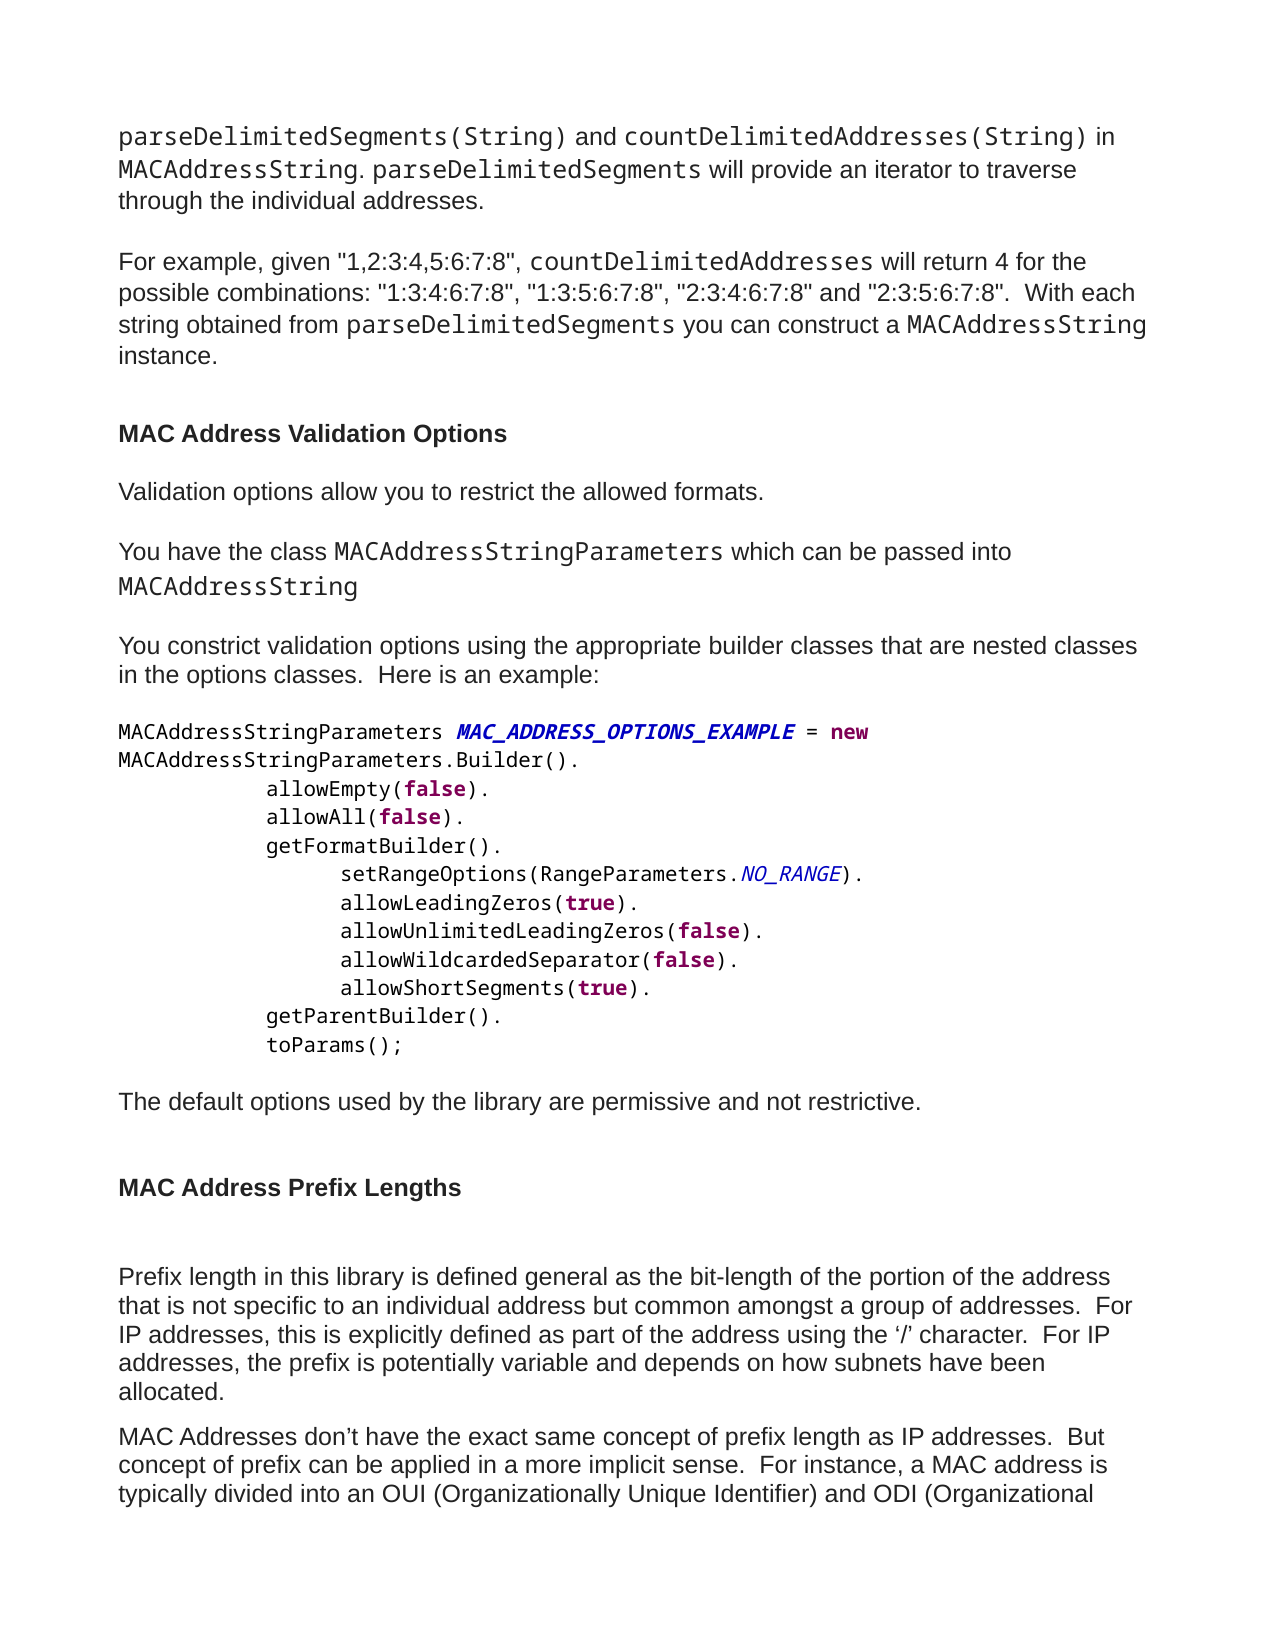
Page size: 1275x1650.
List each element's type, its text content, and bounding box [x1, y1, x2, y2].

text parseDelimitedSegments(String) and countDelimitedAddresses(String) in MACAddressString. parseDelimitedSegments will provide an iterator to traverse through the individual addresses. [118, 118, 1157, 215]
text getParentBuilder(). [118, 1002, 1157, 1030]
text For example, given "1,2:3:4,5:6:7:8", countDelimitedAddresses will return 4 for the possible combinations: "1:3:4:6:7:8", "1:3:5:6:7:8", "2:3:4:6:7:8" and "2:3:5:6:7:8". With each string obtained from parseDelimitedSegments you can construct a MACAddressString instance. [118, 244, 1157, 369]
text MAC Addresses don’t have the exact same concept of prefix length as IP addresses. But concept of prefix can be applied in a more implicit sense. For instance, a MAC address is typically divided into an OUI (Organizationally Unique Identifier) and ODI (Organizational [118, 1422, 1157, 1508]
text allowShortSegments(true). [118, 973, 1157, 1002]
text The default options used by the library are permissive and not restrictive. [118, 1087, 1157, 1116]
text You constrict validation options using the appropriate builder classes that are nested classes in the options classes. Here is an example: [118, 631, 1157, 688]
text setRangeOptions(RangeParameters.NO_RANGE). [118, 859, 1157, 888]
text getFormatBuilder(). [118, 831, 1157, 859]
text MACAddressStringParameters MAC_ADDRESS_OPTIONS_EXAMPLE = new MACAddressStringParameters.Builder(). [118, 717, 1157, 774]
text MAC Address Prefix Lengths [118, 1173, 1157, 1202]
text allowAll(false). [118, 802, 1157, 831]
text toParams(); [118, 1030, 1157, 1058]
text allowWildcardedSeparator(false). [118, 945, 1157, 973]
text allowLeadingZeros(true). [118, 888, 1157, 916]
text Validation options allow you to restrict the allowed formats. [118, 477, 1157, 505]
text You have the class MACAddressStringParameters which can be passed into MACAddressString [118, 534, 1157, 602]
text allowUnlimitedLeadingZeros(false). [118, 916, 1157, 945]
text MAC Address Validation Options [118, 419, 1157, 448]
text Prefix length in this library is defined general as the bit-length of the portion of the address that is not specific to an individual address but common amongst a group of addresses. For IP addresses, this is explicitly defined as part of the address using the ‘/’ character. For IP addresses, the prefix is potentially variable and depends on how subnets have been allocated. [118, 1262, 1157, 1406]
text allowEmpty(false). [118, 774, 1157, 802]
